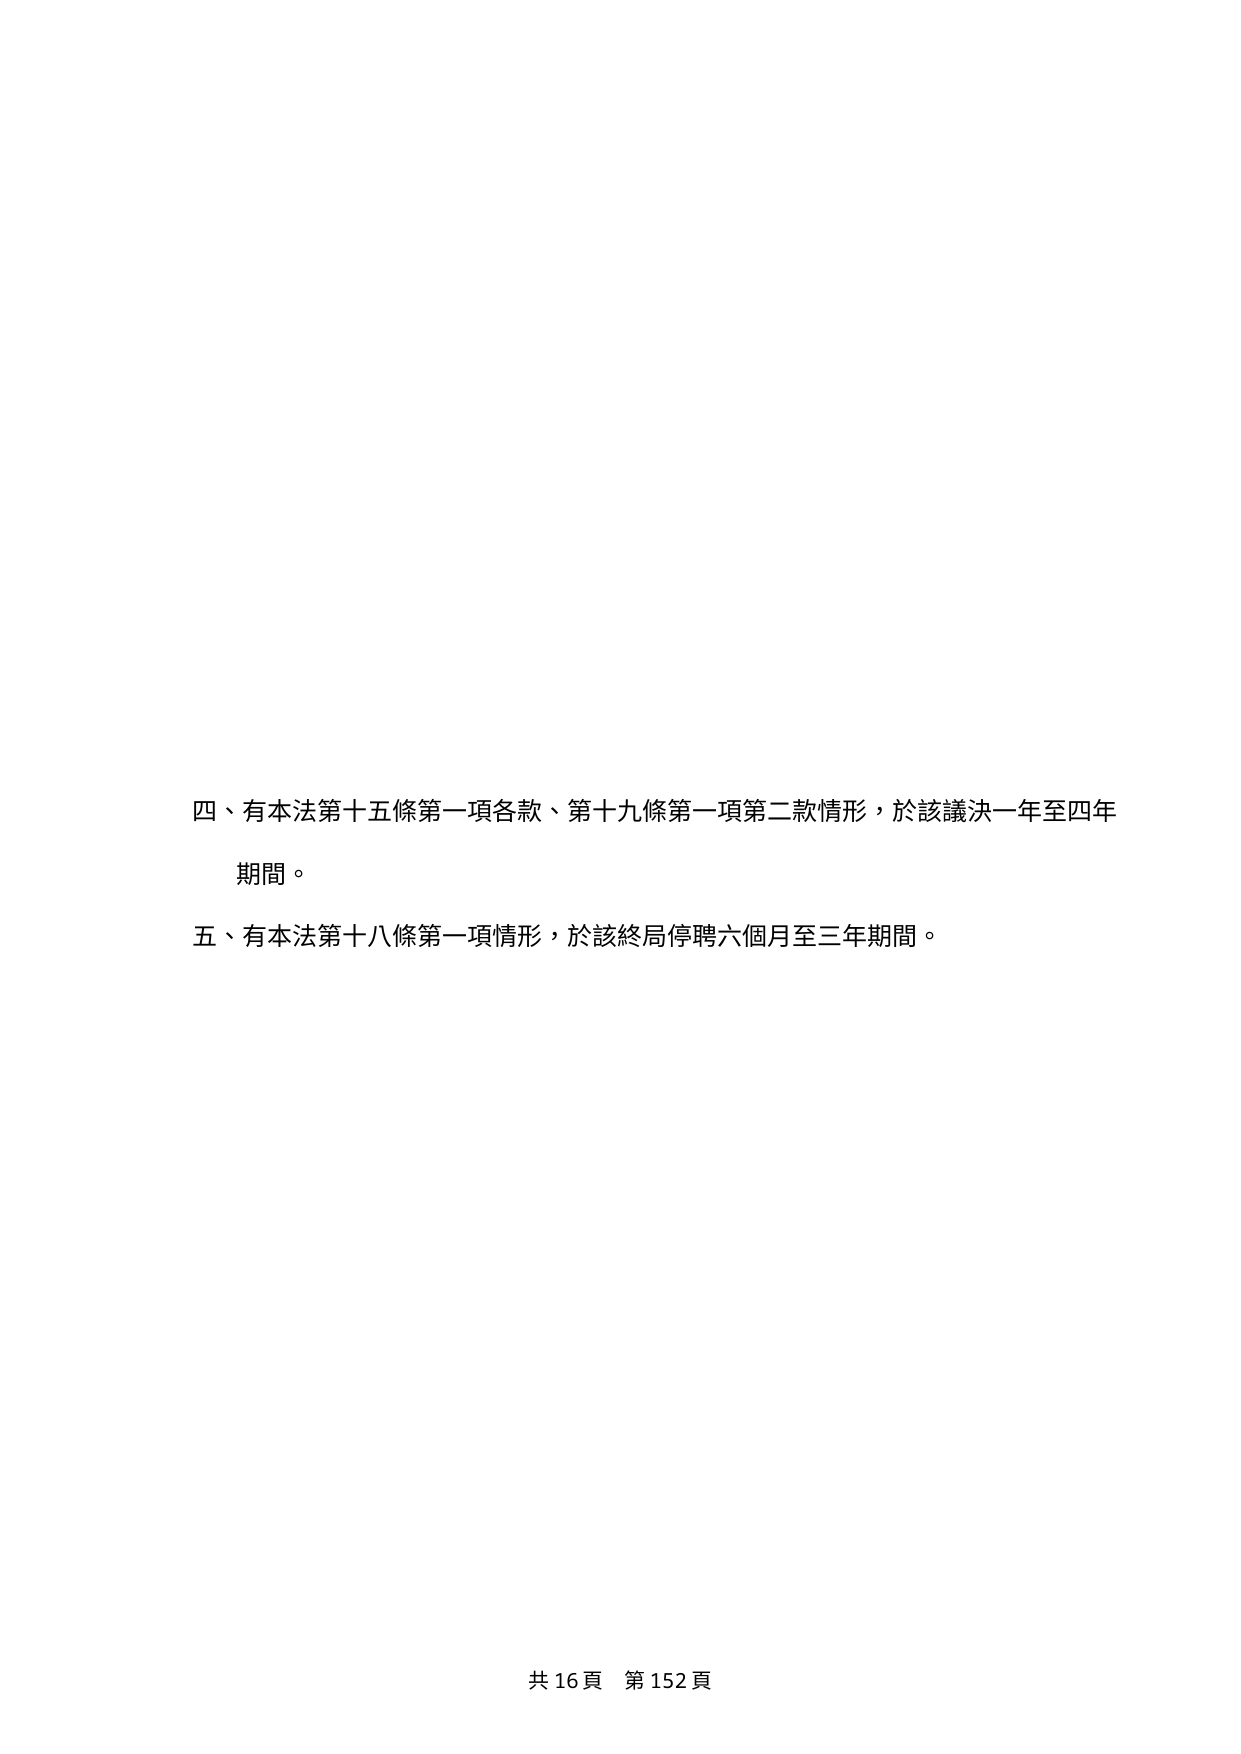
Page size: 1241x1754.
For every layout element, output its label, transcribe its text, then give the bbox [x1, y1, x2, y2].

text 四、有本法第十五條第一項各款、第十九條第一項第二款情形，於該議決一年至四年期間。 [192, 768, 1122, 893]
text 五、有本法第十八條第一項情形，於該終局停聘六個月至三年期間。 [192, 893, 1122, 956]
